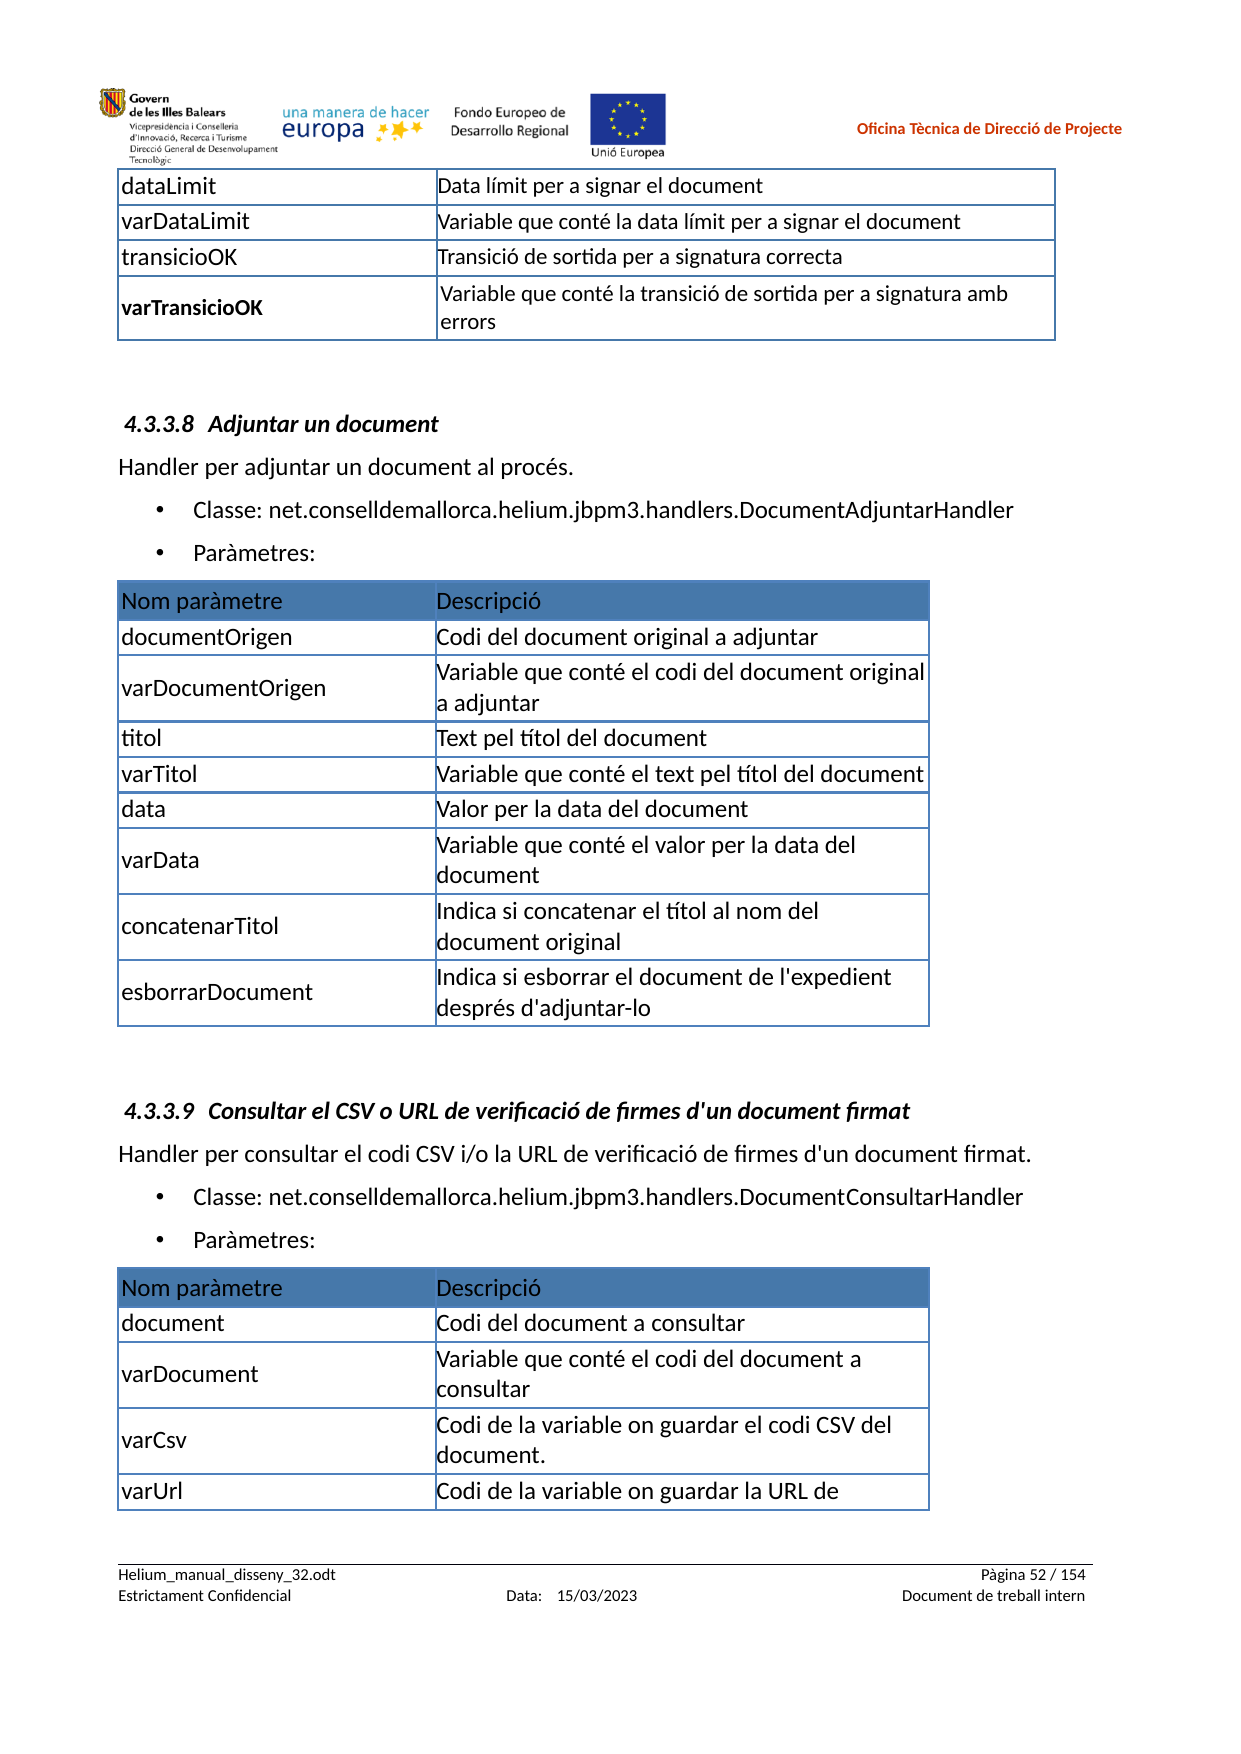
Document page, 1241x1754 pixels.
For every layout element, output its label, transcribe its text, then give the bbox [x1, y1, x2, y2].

subtitle Consultar el CSV o URL de verificació de firmes d'un document firmat [118, 1095, 1122, 1126]
table_cell Codi de la variable on guardar el codi CSV del document. [437, 1409, 928, 1473]
table_header Nom paràmetre [119, 1269, 435, 1306]
table_cell Variable que conté el text pel títol del document [437, 758, 928, 791]
table_header Nom paràmetre [119, 583, 435, 619]
table_cell titol [119, 723, 435, 756]
table_cell varCsv [119, 1409, 435, 1473]
table_cell Indica si esborrar el document de l'expedient després d'adjuntar-lo [437, 961, 928, 1025]
table_cell varUrl [119, 1475, 435, 1509]
table_cell Variable que conté el codi del document a consultar [437, 1343, 928, 1407]
text Handler per consultar el codi CSV i/o la URL de verificació de firmes d'un document firmat. [118, 1138, 1122, 1168]
table_cell Valor per la data del document [437, 794, 928, 827]
subtitle Adjuntar un document [118, 408, 1122, 439]
table_cell Indica si concatenar el títol al nom del document original [437, 895, 928, 959]
picture [99, 87, 668, 166]
table_cell Transició de sortida per a signatura correcta [438, 241, 1054, 274]
list Paràmetres: [156, 1224, 1122, 1254]
table_cell Variable que conté el valor per la data del document [437, 829, 928, 893]
table_header Descripció [437, 1269, 928, 1306]
table_cell Variable que conté la data límit per a signar el document [438, 206, 1054, 239]
table_cell concatenarTitol [119, 895, 435, 959]
table_cell transicioOK [119, 241, 436, 274]
table_cell esborrarDocument [119, 961, 435, 1025]
table_cell varDataLimit [119, 206, 436, 239]
text Handler per adjuntar un document al procés. [118, 451, 1122, 482]
table_header Descripció [437, 583, 928, 619]
table_cell varData [119, 829, 435, 893]
table_cell Codi de la variable on guardar la URL de [437, 1475, 928, 1509]
table_cell dataLimit [119, 170, 436, 203]
list Classe: net.conselldemallorca.helium.jbpm3.handlers.DocumentAdjuntarHandler [156, 494, 1122, 525]
table_cell data [119, 794, 435, 827]
table_cell documentOrigen [119, 621, 435, 654]
list Classe: net.conselldemallorca.helium.jbpm3.handlers.DocumentConsultarHandler [156, 1181, 1122, 1212]
table_cell varDocument [119, 1343, 435, 1407]
table_cell varTransicioOK [119, 277, 436, 338]
table_cell varTitol [119, 758, 435, 791]
table_cell varDocumentOrigen [119, 656, 435, 720]
table_cell Variable que conté la transició de sortida per a signatura amb errors [438, 277, 1054, 338]
table_cell document [119, 1308, 435, 1341]
table_cell Data límit per a signar el document [438, 170, 1054, 203]
table_cell Codi del document a consultar [437, 1308, 928, 1341]
table_cell Text pel títol del document [437, 723, 928, 756]
list Paràmetres: [156, 537, 1122, 568]
table_cell Codi del document original a adjuntar [437, 621, 928, 654]
table_cell Variable que conté el codi del document original a adjuntar [437, 656, 928, 720]
